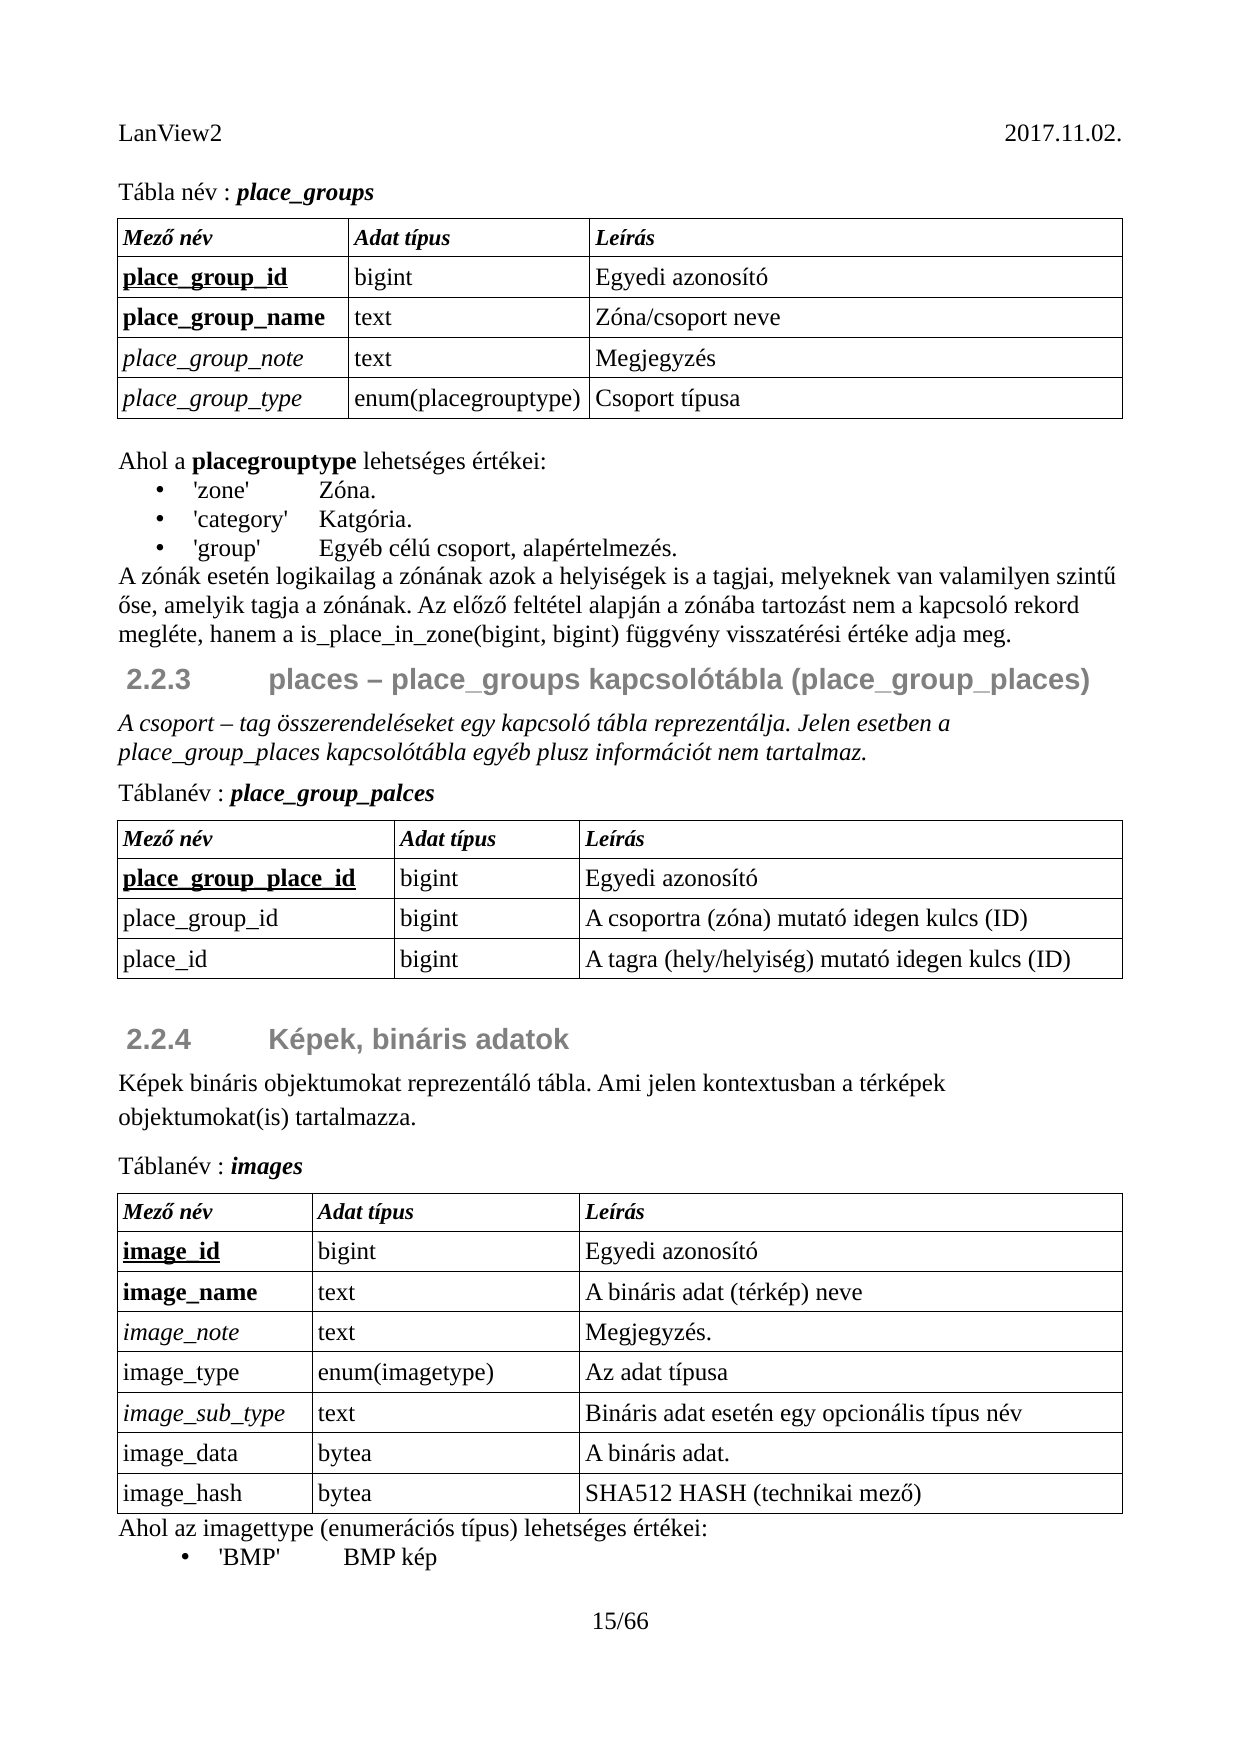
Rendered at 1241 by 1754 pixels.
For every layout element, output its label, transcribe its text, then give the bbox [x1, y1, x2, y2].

table_cell image_hash [118, 1474, 312, 1513]
table_header Leírás [580, 821, 1122, 857]
table_header Adat típus [349, 219, 589, 256]
table_cell place_group_id [118, 899, 394, 938]
table_cell bigint [395, 899, 579, 938]
table_header Mező név [118, 219, 348, 256]
table_cell bigint [313, 1232, 579, 1271]
subtitle places – place_groups kapcsolótábla (place_group_places) [118, 662, 1122, 696]
text Képek bináris objektumokat reprezentáló tábla. Ami jelen kontextusban a térképek objektumokat(is) tartalmazza. [118, 1068, 1122, 1131]
table_cell A bináris adat (térkép) neve [580, 1272, 1122, 1311]
table_cell image_name [118, 1272, 312, 1311]
list 'BMP' BMP kép [181, 1542, 1122, 1570]
table_cell Megjegyzés [590, 338, 1122, 377]
table_cell text [313, 1312, 579, 1351]
table_cell place_group_id [118, 257, 348, 297]
text Ahol a placegrouptype lehetséges értékei: [118, 446, 1122, 475]
table_cell place_id [118, 939, 394, 978]
text A zónák esetén logikailag a zónának azok a helyiségek is a tagjai, melyeknek van valamilyen szintű őse, amelyik tagja a zónának. Az előző feltétel alapján a zónába tartozást nem a kapcsoló rekord megléte, hanem a is_place_in_zone(bigint, bigint) függvény visszatérési értéke adja meg. [118, 561, 1122, 648]
table_cell place_group_note [118, 338, 348, 377]
table_cell Az adat típusa [580, 1352, 1122, 1392]
table_cell A bináris adat. [580, 1433, 1122, 1472]
table_cell bigint [395, 859, 579, 898]
table_cell bigint [349, 257, 589, 297]
table_cell place_group_type [118, 378, 348, 417]
table_cell SHA512 HASH (technikai mező) [580, 1474, 1122, 1513]
table_header Leírás [580, 1194, 1122, 1231]
list 'group' Egyéb célú csoport, alapértelmezés. [156, 533, 1122, 561]
table_cell image_note [118, 1312, 312, 1351]
table_cell text [313, 1272, 579, 1311]
table_cell image_id [118, 1232, 312, 1271]
table_cell enum(imagetype) [313, 1352, 579, 1392]
table_cell image_sub_type [118, 1393, 312, 1432]
table_cell bytea [313, 1433, 579, 1472]
table_header Leírás [590, 219, 1122, 256]
table_cell place_group_place_id [118, 859, 394, 898]
table_cell bytea [313, 1474, 579, 1513]
table_cell image_type [118, 1352, 312, 1392]
text Táblanév : place_group_palces [118, 778, 1122, 807]
text Ahol az imagettype (enumerációs típus) lehetséges értékei: [118, 1514, 1122, 1542]
list 'zone' Zóna. [156, 475, 1122, 504]
table_cell image_data [118, 1433, 312, 1472]
subtitle Képek, bináris adatok [118, 1022, 1122, 1055]
table_cell Egyedi azonosító [590, 257, 1122, 297]
table_header Mező név [118, 821, 394, 857]
table_cell A csoportra (zóna) mutató idegen kulcs (ID) [580, 899, 1122, 938]
text A csoport – tag összerendeléseket egy kapcsoló tábla reprezentálja. Jelen esetben a place_group_places kapcsolótábla egyéb plusz információt nem tartalmaz. [118, 708, 1122, 766]
table_cell text [349, 298, 589, 337]
table_header Adat típus [395, 821, 579, 857]
table_cell place_group_name [118, 298, 348, 337]
table_cell bigint [395, 939, 579, 978]
table_header Adat típus [313, 1194, 579, 1231]
table_cell A tagra (hely/helyiség) mutató idegen kulcs (ID) [580, 939, 1122, 978]
table_cell Egyedi azonosító [580, 859, 1122, 898]
table_cell text [313, 1393, 579, 1432]
table_cell Zóna/csoport neve [590, 298, 1122, 337]
table_cell Csoport típusa [590, 378, 1122, 417]
text Tábla név : place_groups [118, 177, 1122, 206]
table_cell Egyedi azonosító [580, 1232, 1122, 1271]
list 'category' Katgória. [156, 504, 1122, 533]
table_header Mező név [118, 1194, 312, 1231]
table_cell enum(placegrouptype) [349, 378, 589, 417]
table_cell text [349, 338, 589, 377]
table_cell Megjegyzés. [580, 1312, 1122, 1351]
table_cell Bináris adat esetén egy opcionális típus név [580, 1393, 1122, 1432]
text Táblanév : images [118, 1151, 1122, 1180]
